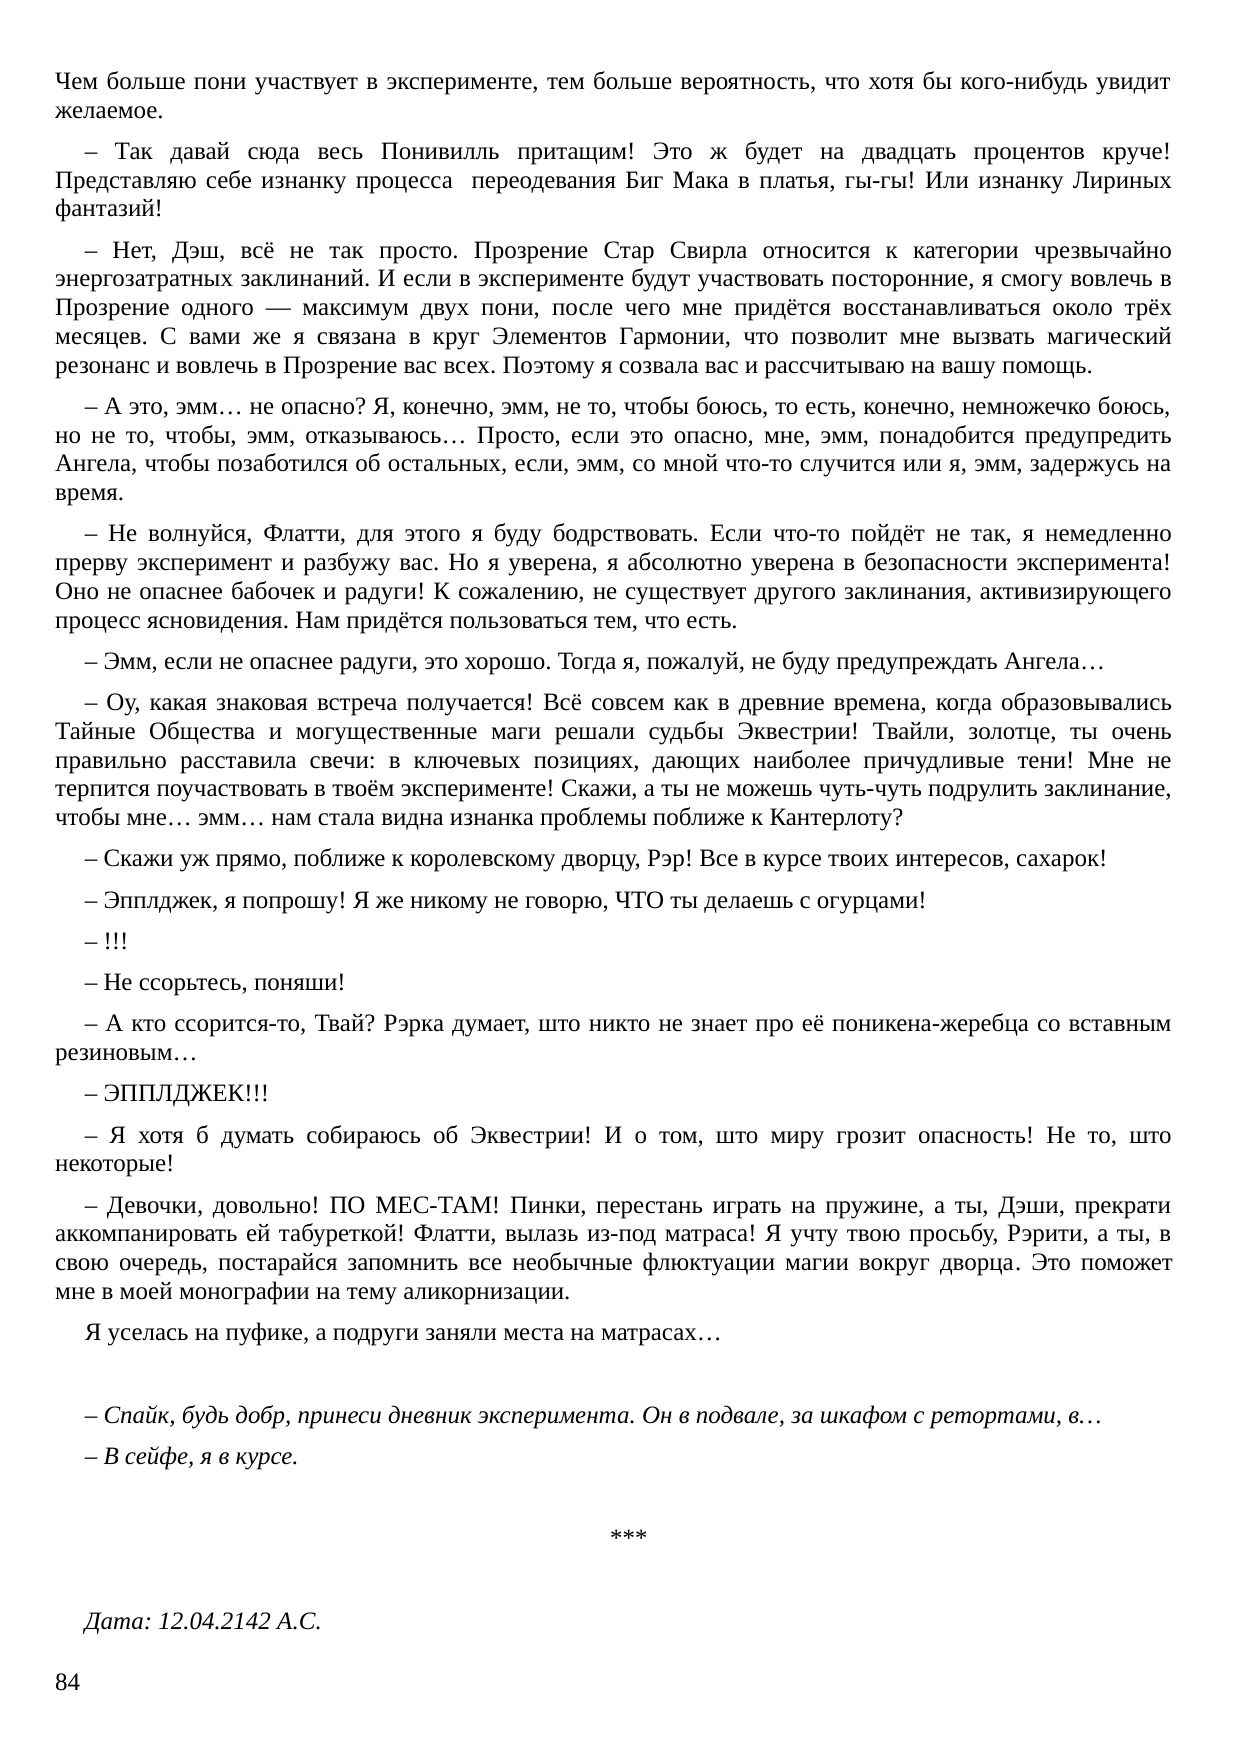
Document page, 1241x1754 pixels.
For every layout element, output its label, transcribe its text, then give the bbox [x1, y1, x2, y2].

text – Оу, какая знаковая встреча получается! Всё совсем как в древние времена, когда образовывались Тайные Общества и могущественные маги решали судьбы Эквестрии! Твайли, золотце, ты очень правильно расставила свечи: в ключевых позициях, дающих наиболее причудливые тени! Мне не терпится поучаствовать в твоём эксперименте! Скажи, а ты не можешь чуть-чуть подрулить заклинание, чтобы мне… эмм… нам стала видна изнанка проблемы поближе к Кантерлоту? [55, 687, 1173, 831]
text – Девочки, довольно! ПО МЕС-ТАМ! Пинки, перестань играть на пружине, а ты, Дэши, прекрати аккомпанировать ей табуреткой! Флатти, вылазь из-под матраса! Я учту твою просьбу, Рэрити, а ты, в свою очередь, постарайся запомнить все необычные флюктуации магии вокруг дворца. Это поможет мне в моей монографии на тему аликорнизации. [55, 1190, 1173, 1305]
text – А кто ссорится-то, Твай? Рэрка думает, што никто не знает про её поникена-жеребца со вставным резиновым… [55, 1008, 1173, 1066]
text – !!! [55, 926, 1173, 955]
text – Не волнуйся, Флатти, для этого я буду бодрствовать. Если что-то пойдёт не так, я немедленно прерву эксперимент и разбужу вас. Но я уверена, я абсолютно уверена в безопасности эксперимента! Оно не опаснее бабочек и радуги! К сожалению, не существует другого заклинания, активизирующего процесс ясновидения. Нам придётся пользоваться тем, что есть. [55, 518, 1173, 633]
text *** [55, 1523, 1173, 1552]
text – Не ссорьтесь, поняши! [55, 967, 1173, 996]
text – ЭППЛДЖЕК!!! [55, 1078, 1173, 1107]
text – А это, эмм… не опасно? Я, конечно, эмм, не то, чтобы боюсь, то есть, конечно, немножечко боюсь, но не то, чтобы, эмм, отказываюсь… Просто, если это опасно, мне, эмм, понадобится предупредить Ангела, чтобы позаботился об остальных, если, эмм, со мной что-то случится или я, эмм, задержусь на время. [55, 391, 1173, 506]
text Я уселась на пуфике, а подруги заняли места на матрасах… [55, 1317, 1173, 1346]
text – Эмм, если не опаснее радуги, это хорошо. Тогда я, пожалуй, не буду предупреждать Ангела… [55, 646, 1173, 675]
text – Так давай сюда весь Понивилль притащим! Это ж будет на двадцать процентов круче! Представляю себе изнанку процесса переодевания Биг Мака в платья, гы-гы! Или изнанку Лириных фантазий! [55, 136, 1173, 222]
text Чем больше пони участвует в эксперименте, тем больше вероятность, что хотя бы кого-нибудь увидит желаемое. [55, 66, 1173, 123]
text – Я хотя б думать собираюсь об Эквестрии! И о том, што миру грозит опасность! Не то, што некоторые! [55, 1120, 1173, 1177]
text – Эпплджек, я попрошу! Я же никому не говорю, ЧТО ты делаешь с огурцами! [55, 885, 1173, 913]
text – Скажи уж прямо, поближе к королевскому дворцу, Рэр! Все в курсе твоих интересов, сахарок! [55, 843, 1173, 872]
text Дата: 12.04.2142 А.C. [55, 1606, 1173, 1635]
text – Нет, Дэш, всё не так просто. Прозрение Стар Свирла относится к категории чрезвычайно энергозатратных заклинаний. И если в эксперименте будут участвовать посторонние, я смогу вовлечь в Прозрение одного — максимум двух пони, после чего мне придётся восстанавливаться около трёх месяцев. С вами же я связана в круг Элементов Гармонии, что позволит мне вызвать магический резонанс и вовлечь в Прозрение вас всех. Поэтому я созвала вас и рассчитываю на вашу помощь. [55, 235, 1173, 378]
text – Спайк, будь добр, принеси дневник эксперимента. Он в подвале, за шкафом с ретортами, в… [55, 1400, 1173, 1428]
text – В сейфе, я в курсе. [55, 1441, 1173, 1470]
